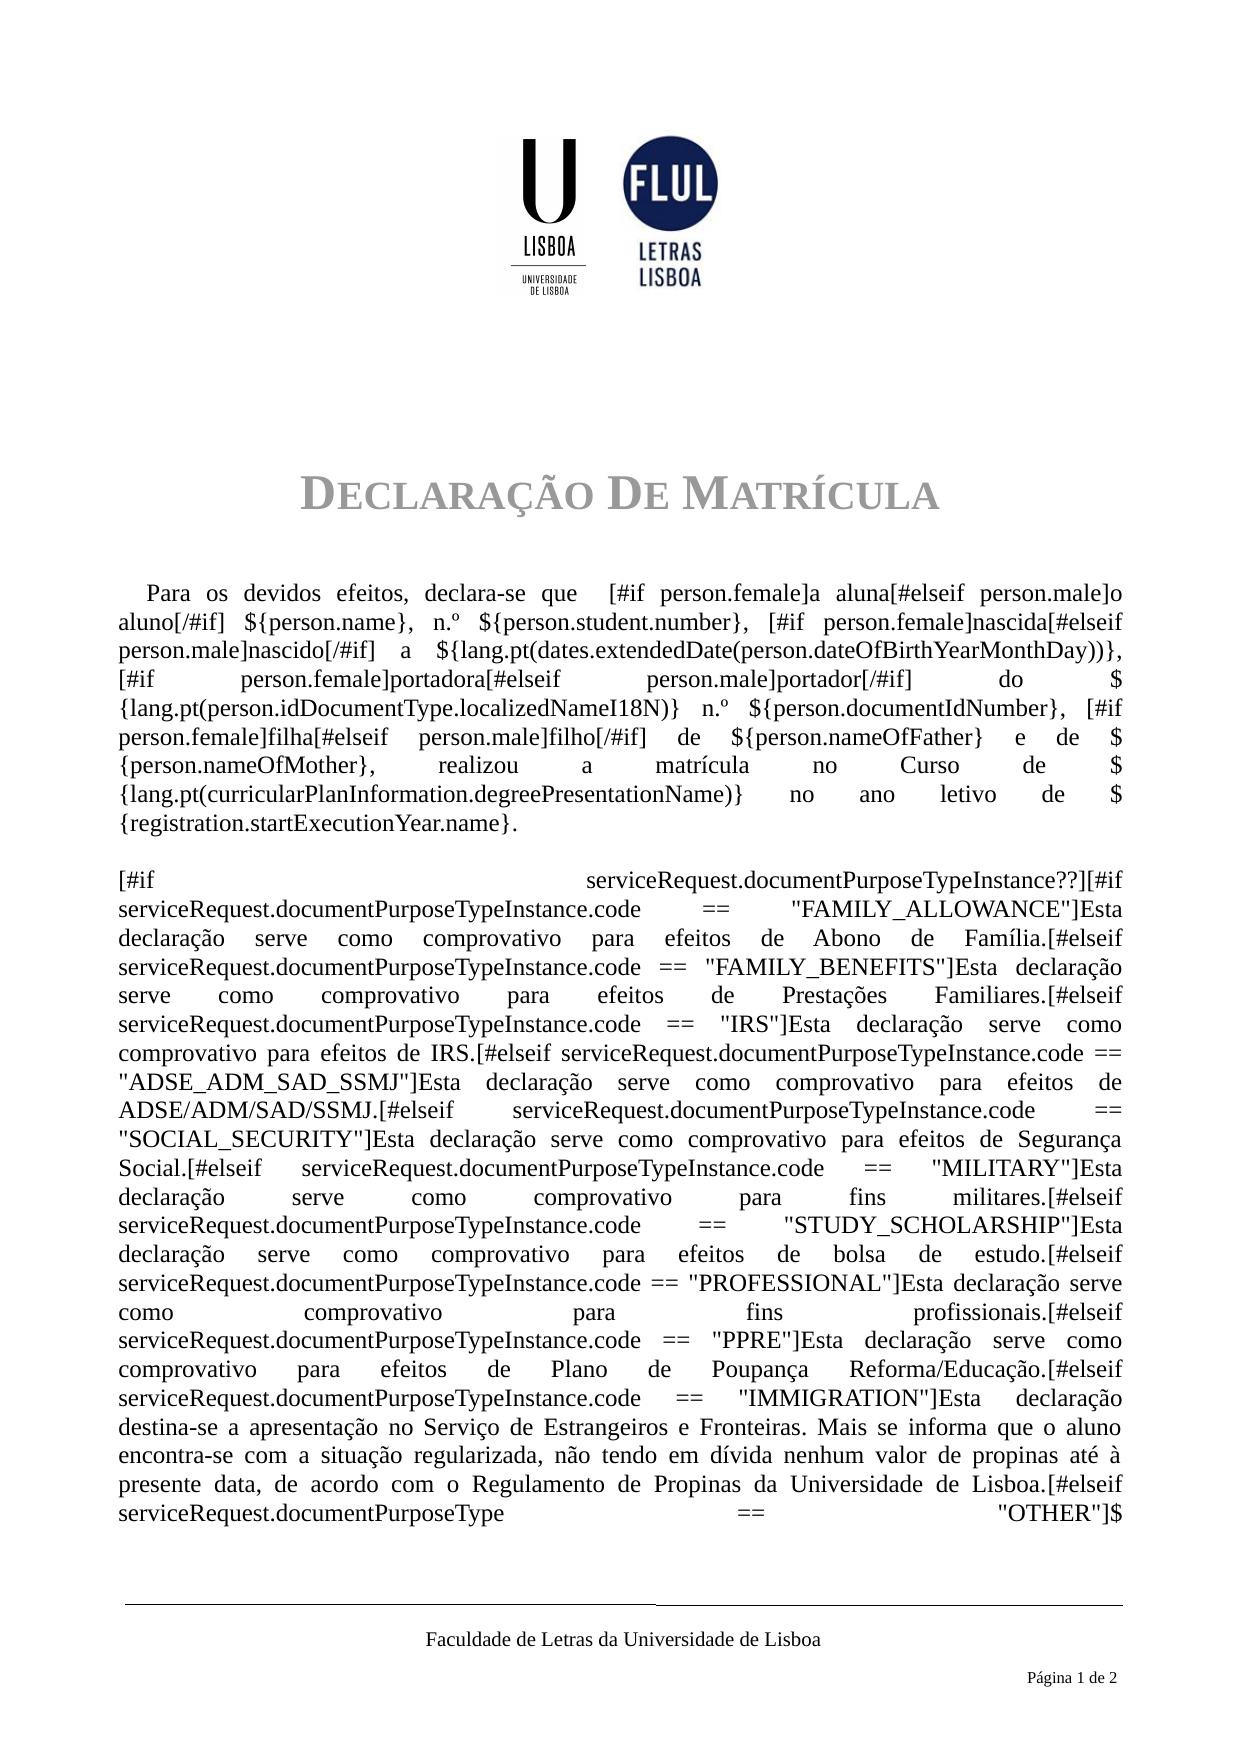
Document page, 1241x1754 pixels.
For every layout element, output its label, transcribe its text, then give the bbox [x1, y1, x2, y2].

text Para os devidos efeitos, declara-se que [#if person.female]a aluna[#elseif person.male]o aluno[/#if] ${person.name}, n.º ${person.student.number}, [#if person.female]nascida[#elseif person.male]nascido[/#if] a ${lang.pt(dates.extendedDate(person.dateOfBirthYearMonthDay))}, [#if person.female]portadora[#elseif person.male]portador[/#if] do ${lang.pt(person.idDocumentType.localizedNameI18N)} n.º ${person.documentIdNumber}, [#if person.female]filha[#elseif person.male]filho[/#if] de ${person.nameOfFather} e de ${person.nameOfMother}, realizou a matrícula no Curso de ${lang.pt(curricularPlanInformation.degreePresentationName)} no ano letivo de ${registration.startExecutionYear.name}. [118, 578, 1122, 837]
picture [492, 128, 755, 298]
text Declaração De Matrícula [118, 463, 1122, 521]
text [#if serviceRequest.documentPurposeTypeInstance??][#if serviceRequest.documentPurposeTypeInstance.code == "FAMILY_ALLOWANCE"]Esta declaração serve como comprovativo para efeitos de Abono de Família.[#elseif serviceRequest.documentPurposeTypeInstance.code == "FAMILY_BENEFITS"]Esta declaração serve como comprovativo para efeitos de Prestações Familiares.[#elseif serviceRequest.documentPurposeTypeInstance.code == "IRS"]Esta declaração serve como comprovativo para efeitos de IRS.[#elseif serviceRequest.documentPurposeTypeInstance.code == "ADSE_ADM_SAD_SSMJ"]Esta declaração serve como comprovativo para efeitos de ADSE/ADM/SAD/SSMJ.[#elseif serviceRequest.documentPurposeTypeInstance.code == "SOCIAL_SECURITY"]Esta declaração serve como comprovativo para efeitos de Segurança Social.[#elseif serviceRequest.documentPurposeTypeInstance.code == "MILITARY"]Esta declaração serve como comprovativo para fins militares.[#elseif serviceRequest.documentPurposeTypeInstance.code == "STUDY_SCHOLARSHIP"]Esta declaração serve como comprovativo para efeitos de bolsa de estudo.[#elseif serviceRequest.documentPurposeTypeInstance.code == "PROFESSIONAL"]Esta declaração serve como comprovativo para fins profissionais.[#elseif serviceRequest.documentPurposeTypeInstance.code == "PPRE"]Esta declaração serve como comprovativo para efeitos de Plano de Poupança Reforma/Educação.[#elseif serviceRequest.documentPurposeTypeInstance.code == "IMMIGRATION"]Esta declaração destina-se a apresentação no Serviço de Estrangeiros e Fronteiras. Mais se informa que o aluno encontra-se com a situação regularizada, não tendo em dívida nenhum valor de propinas até à presente data, de acordo com o Regulamento de Propinas da Universidade de Lisboa.[#elseif serviceRequest.documentPurposeType == "OTHER"]$ [118, 866, 1122, 1527]
